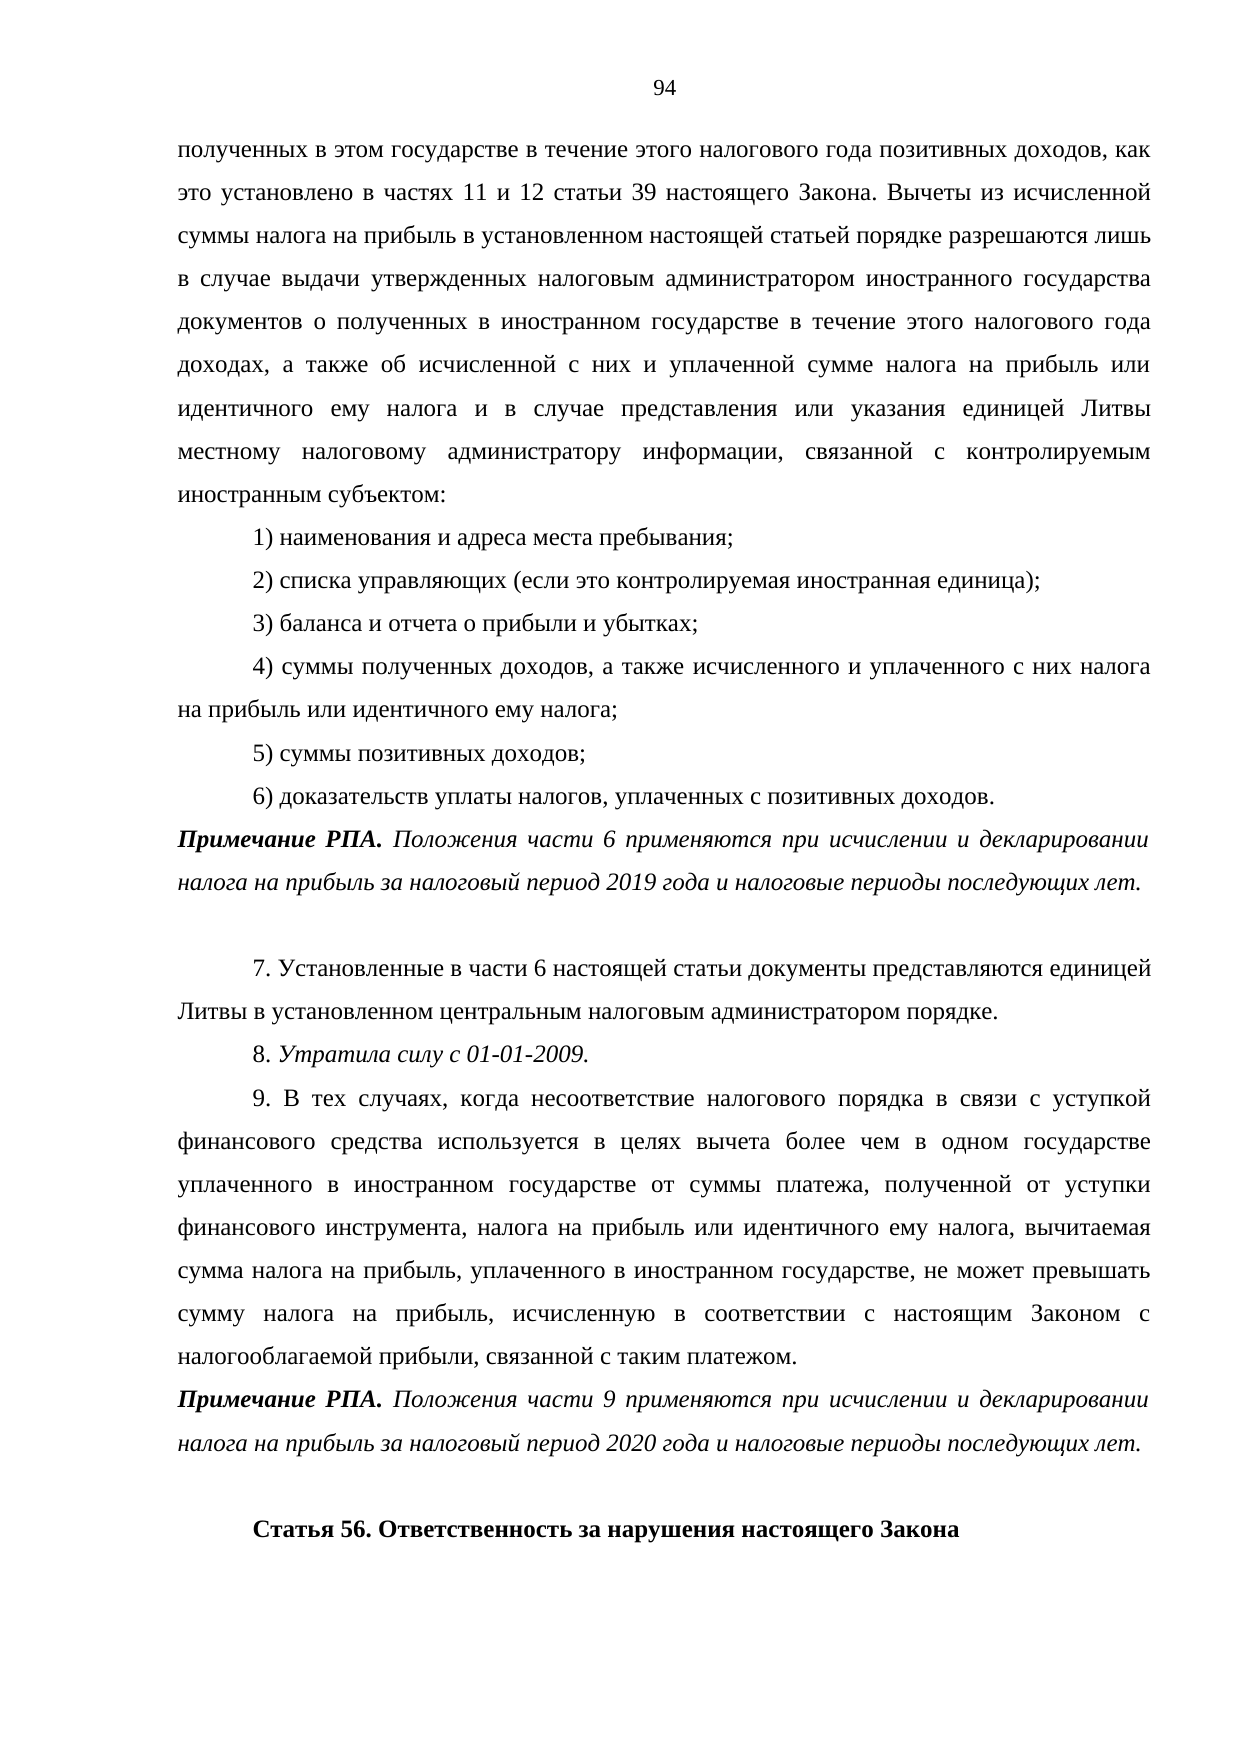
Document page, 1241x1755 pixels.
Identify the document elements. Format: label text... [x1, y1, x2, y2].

text полученных в этом государстве в течение этого налогового года позитивных доходов, как это установлено в частях 11 и 12 статьи 39 настоящего Закона. Вычеты из исчисленной суммы налога на прибыль в установленном настоящей статьей порядке разрешаются лишь в случае выдачи утвержденных налоговым администратором иностранного государства документов о полученных в иностранном государстве в течение этого налогового года доходах, а также об исчисленной с них и уплаченной сумме налога на прибыль или идентичного ему налога и в случае представления или указания единицей Литвы местному налоговому администратору информации, связанной с контролируемым иностранным субъектом: [177, 134, 1152, 508]
text 3) баланса и отчета о прибыли и убытках; [177, 608, 1152, 637]
text 2) списка управляющих (если это контролируемая иностранная единица); [177, 565, 1152, 594]
text 7. Установленные в части 6 настоящей статьи документы представляются единицей Литвы в установленном центральным налоговым администратором порядке. [177, 953, 1152, 1025]
text 9. В тех случаях, когда несоответствие налогового порядка в связи с уступкой финансового средства используется в целях вычета более чем в одном государстве уплаченного в иностранном государстве от суммы платежа, полученной от уступки финансового инструмента, налога на прибыль или идентичного ему налога, вычитаемая сумма налога на прибыль, уплаченного в иностранном государстве, не может превышать сумму налога на прибыль, исчисленную в соответствии с настоящим Законом с налогооблагаемой прибыли, связанной с таким платежом. [177, 1083, 1152, 1370]
text 1) наименования и адреса места пребывания; [177, 522, 1152, 551]
text Статья 56. Ответственность за нарушения настоящего Закона [177, 1514, 1152, 1543]
text Примечание РПА. Положения части 6 применяются при исчислении и декларировании налога на прибыль за налоговый период 2019 года и налоговые периоды последующих лет. [177, 824, 1152, 896]
text 8. Утратила силу с 01-01-2009. [177, 1039, 1152, 1068]
text 6) доказательств уплаты налогов, уплаченных с позитивных доходов. [177, 781, 1152, 809]
text Примечание РПА. Положения части 9 применяются при исчислении и декларировании налога на прибыль за налоговый период 2020 года и налоговые периоды последующих лет. [177, 1384, 1152, 1456]
text 4) суммы полученных доходов, а также исчисленного и уплаченного с них налога на прибыль или идентичного ему налога; [177, 651, 1152, 723]
text 5) суммы позитивных доходов; [177, 738, 1152, 766]
